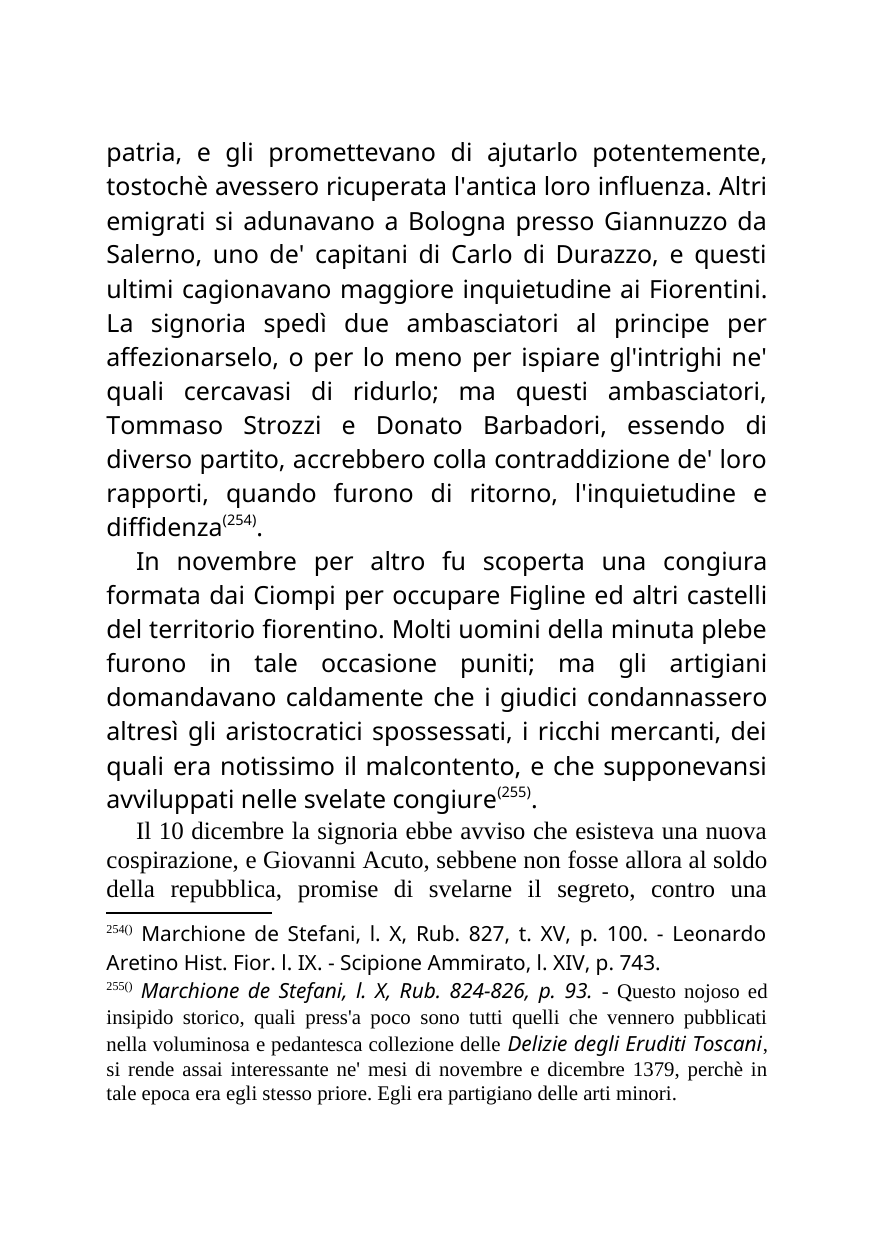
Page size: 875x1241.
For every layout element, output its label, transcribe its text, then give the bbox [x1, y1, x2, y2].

text In novembre per altro fu scoperta una congiura formata dai Ciompi per occupare Figline ed altri castelli del territorio fiorentino. Molti uomini della minuta plebe furono in tale occasione puniti; ma gli artigiani domandavano caldamente che i giudici condannassero altresì gli aristocratici spossessati, i ricchi mercanti, dei quali era notissimo il malcontento, e che supponevansi avviluppati nelle svelate congiure(). [106, 544, 768, 816]
text patria, e gli promettevano di ajutarlo potentemente, tostochè avessero ricuperata l'antica loro influenza. Altri emigrati si adunavano a Bologna presso Giannuzzo da Salerno, uno de' capitani di Carlo di Durazzo, e questi ultimi cagionavano maggiore inquietudine ai Fiorentini. La signoria spedì due ambasciatori al principe per affezionarselo, o per lo meno per ispiare gl'intrighi ne' quali cercavasi di ridurlo; ma questi ambasciatori, Tommaso Strozzi e Donato Barbadori, essendo di diverso partito, accrebbero colla contraddizione de' loro rapporti, quando furono di ritorno, l'inquietudine e diffidenza(). [106, 135, 768, 544]
text () Marchione de Stefani, l. X, Rub. 824-826, p. 93. - Questo nojoso ed insipido storico, quali press'a poco sono tutti quelli che vennero pubblicati nella voluminosa e pedantesca collezione delle Delizie degli Eruditi Toscani, si rende assai interessante ne' mesi di novembre e dicembre 1379, perchè in tale epoca era egli stesso priore. Egli era partigiano delle arti minori. [106, 976, 768, 1105]
text () Marchione de Stefani, l. X, Rub. 827, t. XV, p. 100. - Leonardo Aretino Hist. Fior. l. IX. - Scipione Ammirato, l. XIV, p. 743. [106, 919, 768, 976]
text Il 10 dicembre la signoria ebbe avviso che esisteva una nuova cospirazione, e Giovanni Acuto, sebbene non fosse allora al soldo della repubblica, promise di svelarne il segreto, contro una [106, 816, 768, 902]
